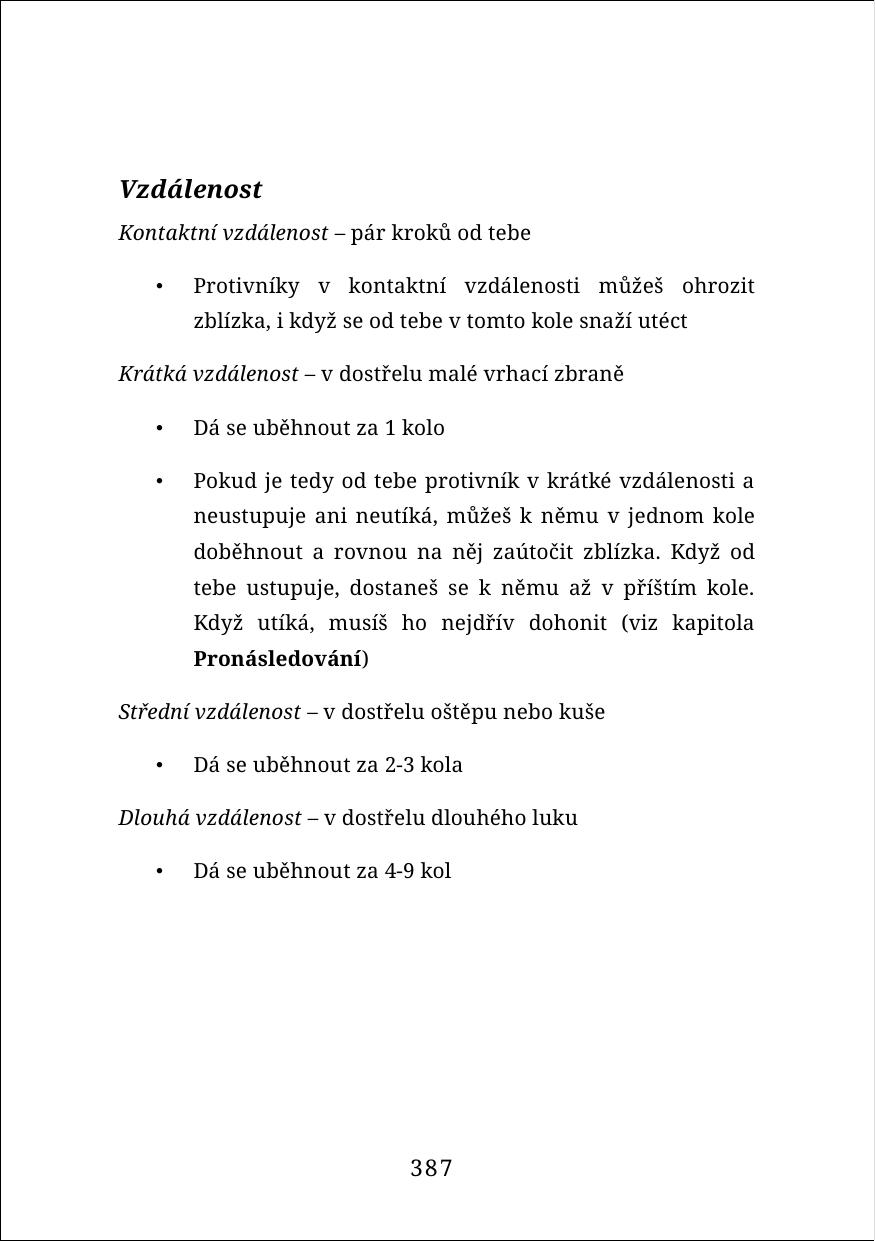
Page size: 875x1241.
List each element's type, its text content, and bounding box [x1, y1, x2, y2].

list Dá se uběhnout za 1 kolo [156, 413, 756, 441]
list Dá se uběhnout za 4-9 kol [156, 857, 756, 885]
text Střední vzdálenost – v dostřelu oštěpu nebo kuše [118, 697, 756, 725]
subtitle Vzdálenost [118, 172, 756, 206]
list Dá se uběhnout za 2-3 kola [156, 750, 756, 778]
list Pokud je tedy od tebe protivník v krátké vzdálenosti a neustupuje ani neutíká, můžeš k němu v jednom kole doběhnout a rovnou na něj zaútočit zblízka. Když od tebe ustupuje, dostaneš se k němu až v příštím kole. Když utíká, musíš ho nejdřív dohonit (viz kapitola Pronásledování) [156, 466, 756, 672]
text Krátká vzdálenost – v dostřelu malé vrhací zbraně [118, 359, 756, 388]
text Kontaktní vzdálenost – pár kroků od tebe [118, 218, 756, 246]
text Dlouhá vzdálenost – v dostřelu dlouhého luku [118, 803, 756, 832]
list Protivníky v kontaktní vzdálenosti můžeš ohrozit zblízka, i když se od tebe v tomto kole snaží utéct [156, 271, 756, 335]
